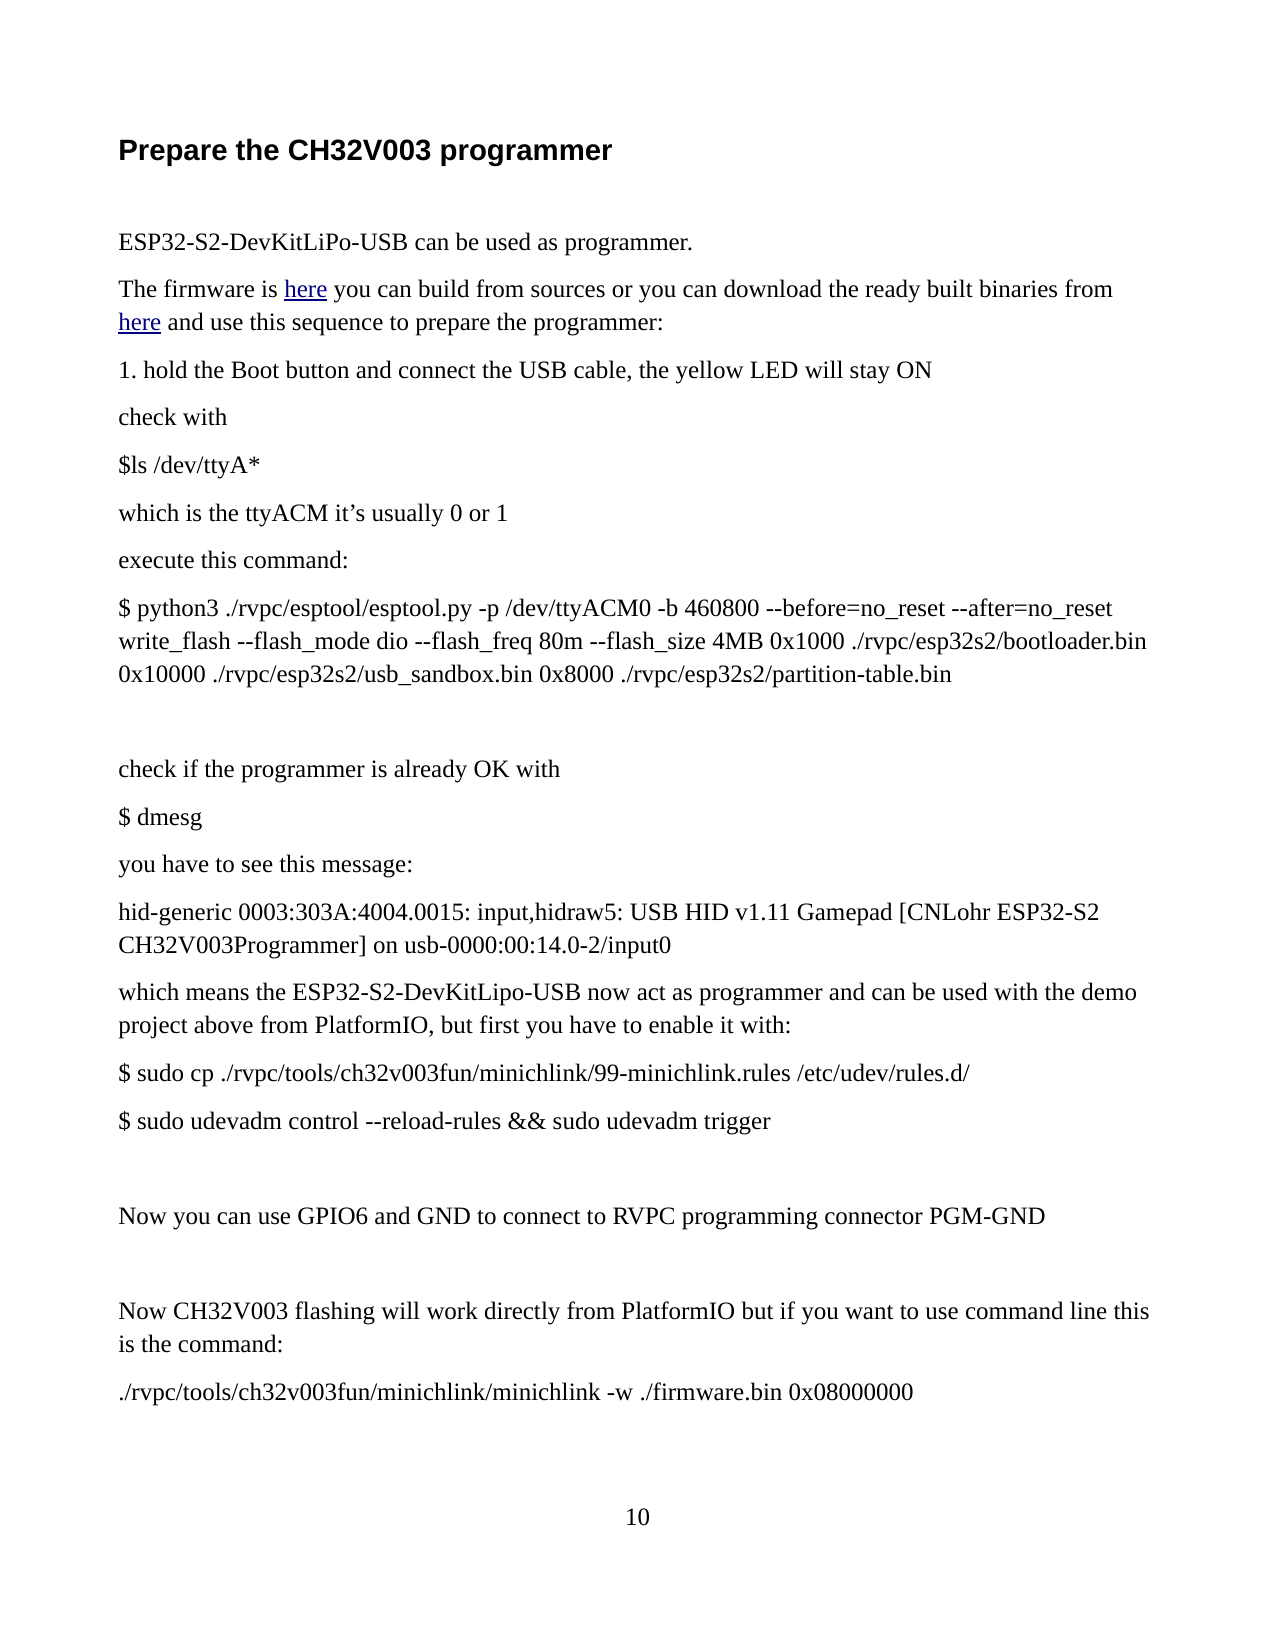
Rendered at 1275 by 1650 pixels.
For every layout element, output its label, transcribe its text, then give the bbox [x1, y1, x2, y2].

text check if the programmer is already OK with [118, 754, 1157, 783]
text $ python3 ./rvpc/esptool/esptool.py -p /dev/ttyACM0 -b 460800 --before=no_reset --after=no_reset write_flash --flash_mode dio --flash_freq 80m --flash_size 4MB 0x1000 ./rvpc/esp32s2/bootloader.bin 0x10000 ./rvpc/esp32s2/usb_sandbox.bin 0x8000 ./rvpc/esp32s2/partition-table.bin [118, 593, 1157, 688]
text ./rvpc/tools/ch32v003fun/minichlink/minichlink -w ./firmware.bin 0x08000000 [118, 1377, 1157, 1406]
text $ sudo udevadm control --reload-rules && sudo udevadm trigger [118, 1106, 1157, 1134]
text 1. hold the Boot button and connect the USB cable, the yellow LED will stay ON [118, 355, 1157, 383]
text $ sudo cp ./rvpc/tools/ch32v003fun/minichlink/99-minichlink.rules /etc/udev/rules.d/ [118, 1058, 1157, 1087]
text check with [118, 402, 1157, 431]
text which means the ESP32-S2-DevKitLipo-USB now act as programmer and can be used with the demo project above from PlatformIO, but first you have to enable it with: [118, 977, 1157, 1039]
text hid-generic 0003:303A:4004.0015: input,hidraw5: USB HID v1.11 Gamepad [CNLohr ESP32-S2 CH32V003Programmer] on usb-0000:00:14.0-2/input0 [118, 897, 1157, 959]
text which is the ttyACM it’s usually 0 or 1 [118, 498, 1157, 526]
text execute this command: [118, 545, 1157, 574]
text Now CH32V003 flashing will work directly from PlatformIO but if you want to use command line this is the command: [118, 1296, 1157, 1358]
text $ls /dev/ttyA* [118, 450, 1157, 479]
text ESP32-S2-DevKitLiPo-USB can be used as programmer. [118, 227, 1157, 255]
text $ dmesg [118, 802, 1157, 830]
text The firmware is here you can build from sources or you can download the ready built binaries from here and use this sequence to prepare the programmer: [118, 274, 1157, 336]
text you have to see this message: [118, 849, 1157, 878]
text Now you can use GPIO6 and GND to connect to RVPC programming connector PGM-GND [118, 1201, 1157, 1230]
subtitle Prepare the CH32V003 programmer [118, 133, 1157, 166]
